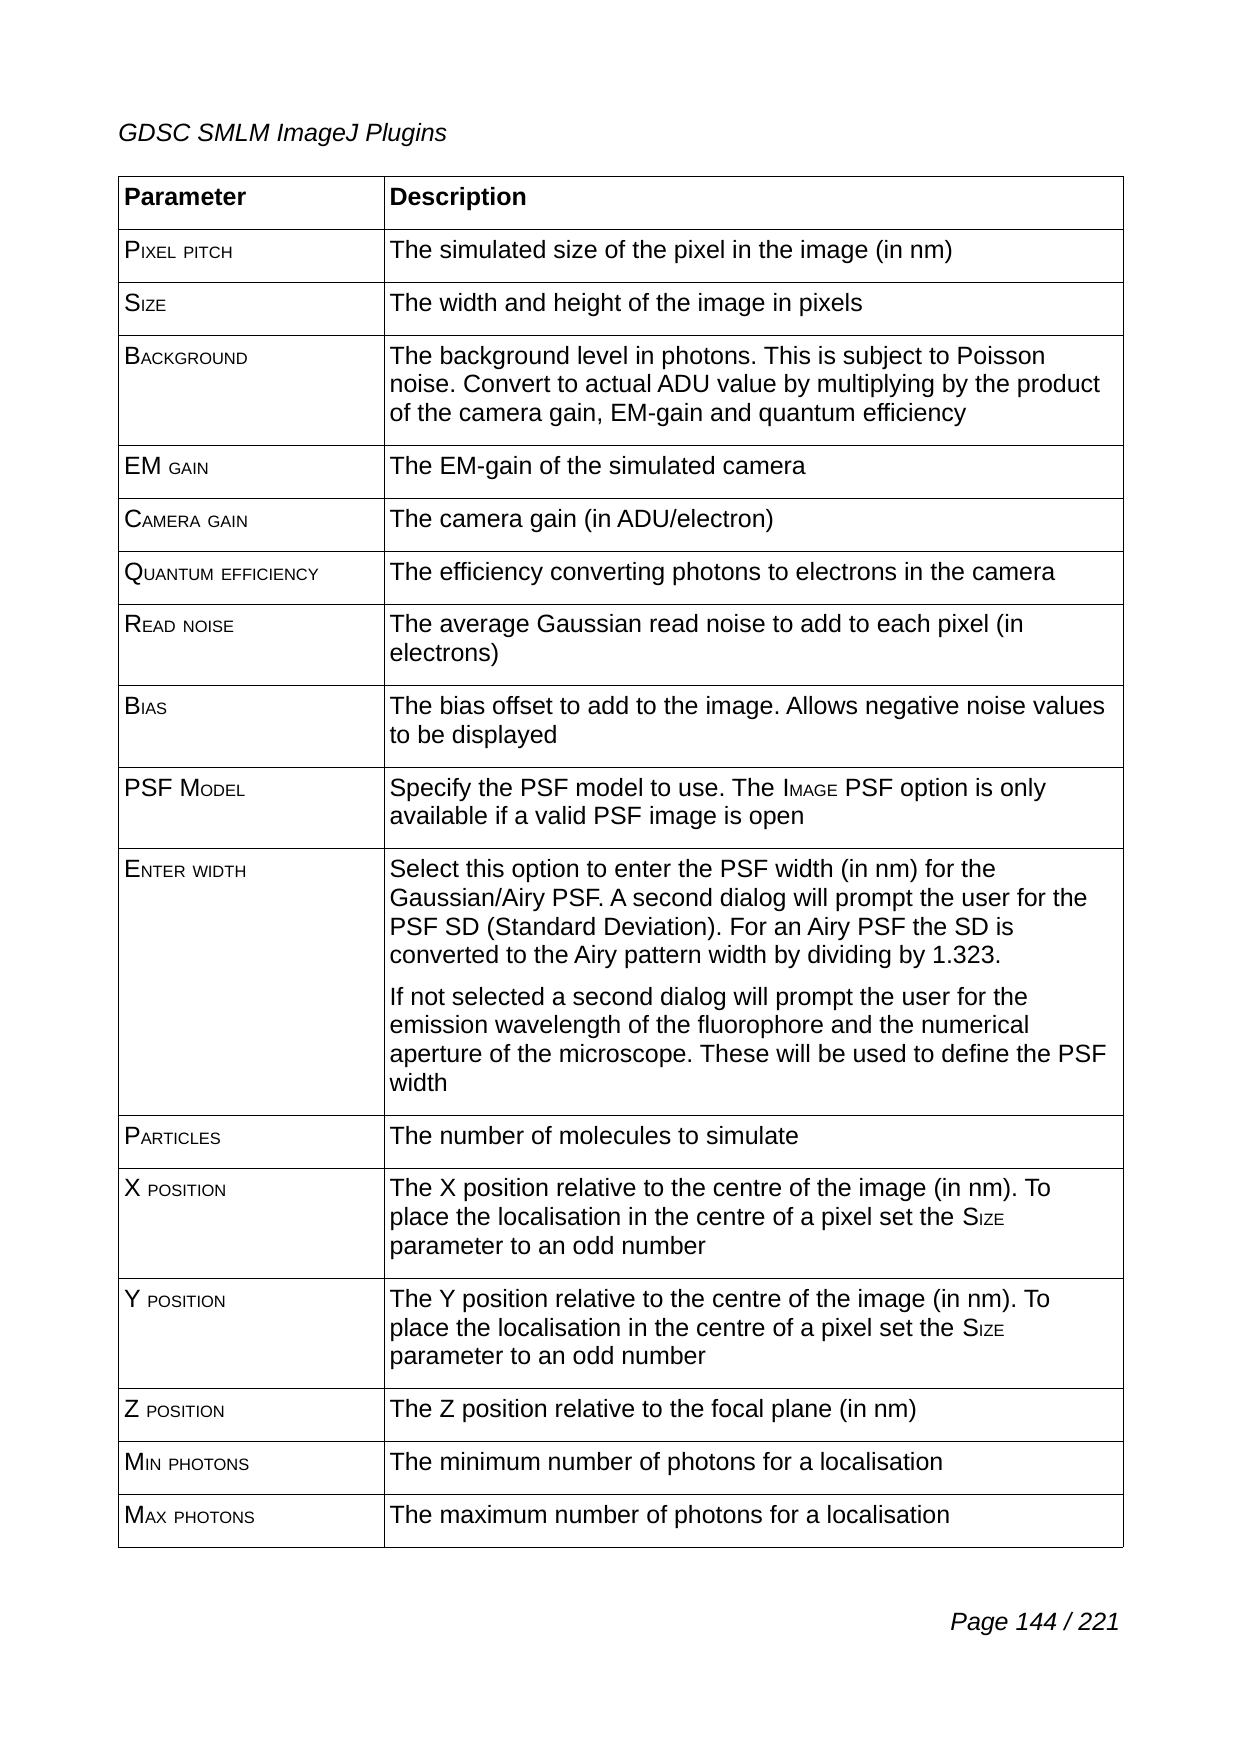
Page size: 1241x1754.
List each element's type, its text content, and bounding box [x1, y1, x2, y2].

table_cell Max photons [119, 1495, 384, 1547]
table_cell The camera gain (in ADU/electron) [385, 499, 1123, 551]
table_cell Y position [119, 1279, 384, 1388]
table_cell Background [119, 336, 384, 445]
table_cell The Z position relative to the focal plane (in nm) [385, 1389, 1123, 1441]
table_cell The Y position relative to the centre of the image (in nm). To place the localisation in the centre of a pixel set the Size parameter to an odd number [385, 1279, 1123, 1388]
table_cell Quantum efficiency [119, 552, 384, 603]
table_cell Read noise [119, 605, 384, 685]
table_cell The X position relative to the centre of the image (in nm). To place the localisation in the centre of a pixel set the Size parameter to an odd number [385, 1169, 1123, 1278]
table_cell The width and height of the image in pixels [385, 283, 1123, 335]
table_cell The average Gaussian read noise to add to each pixel (in electrons) [385, 605, 1123, 685]
table_cell Enter width [119, 849, 384, 1115]
table_cell Size [119, 283, 384, 335]
table_cell The EM-gain of the simulated camera [385, 446, 1123, 498]
table_cell The number of molecules to simulate [385, 1116, 1123, 1168]
table_cell Select this option to enter the PSF width (in nm) for the Gaussian/Airy PSF. A second dialog will prompt the user for the PSF SD (Standard Deviation). For an Airy PSF the SD is converted to the Airy pattern width by dividing by 1.323. If not selected a second dialog will prompt the user for the emission wavelength of the fluorophore and the numerical aperture of the microscope. These will be used to define the PSF width [385, 849, 1123, 1115]
table_cell PSF Model [119, 768, 384, 848]
table_header Parameter [119, 177, 384, 229]
table_cell Min photons [119, 1442, 384, 1494]
table_cell EM gain [119, 446, 384, 498]
table_cell Camera gain [119, 499, 384, 551]
table_cell X position [119, 1169, 384, 1278]
table_cell Bias [119, 686, 384, 767]
table_cell The maximum number of photons for a localisation [385, 1495, 1123, 1547]
table_cell Z position [119, 1389, 384, 1441]
table_cell Particles [119, 1116, 384, 1168]
table_cell The simulated size of the pixel in the image (in nm) [385, 230, 1123, 282]
table_header Description [385, 177, 1123, 229]
table_cell The bias offset to add to the image. Allows negative noise values to be displayed [385, 686, 1123, 767]
table_cell Specify the PSF model to use. The Image PSF option is only available if a valid PSF image is open [385, 768, 1123, 848]
table_cell The minimum number of photons for a localisation [385, 1442, 1123, 1494]
table_cell The background level in photons. This is subject to Poisson noise. Convert to actual ADU value by multiplying by the product of the camera gain, EM-gain and quantum efficiency [385, 336, 1123, 445]
table_cell The efficiency converting photons to electrons in the camera [385, 552, 1123, 603]
table_cell Pixel pitch [119, 230, 384, 282]
